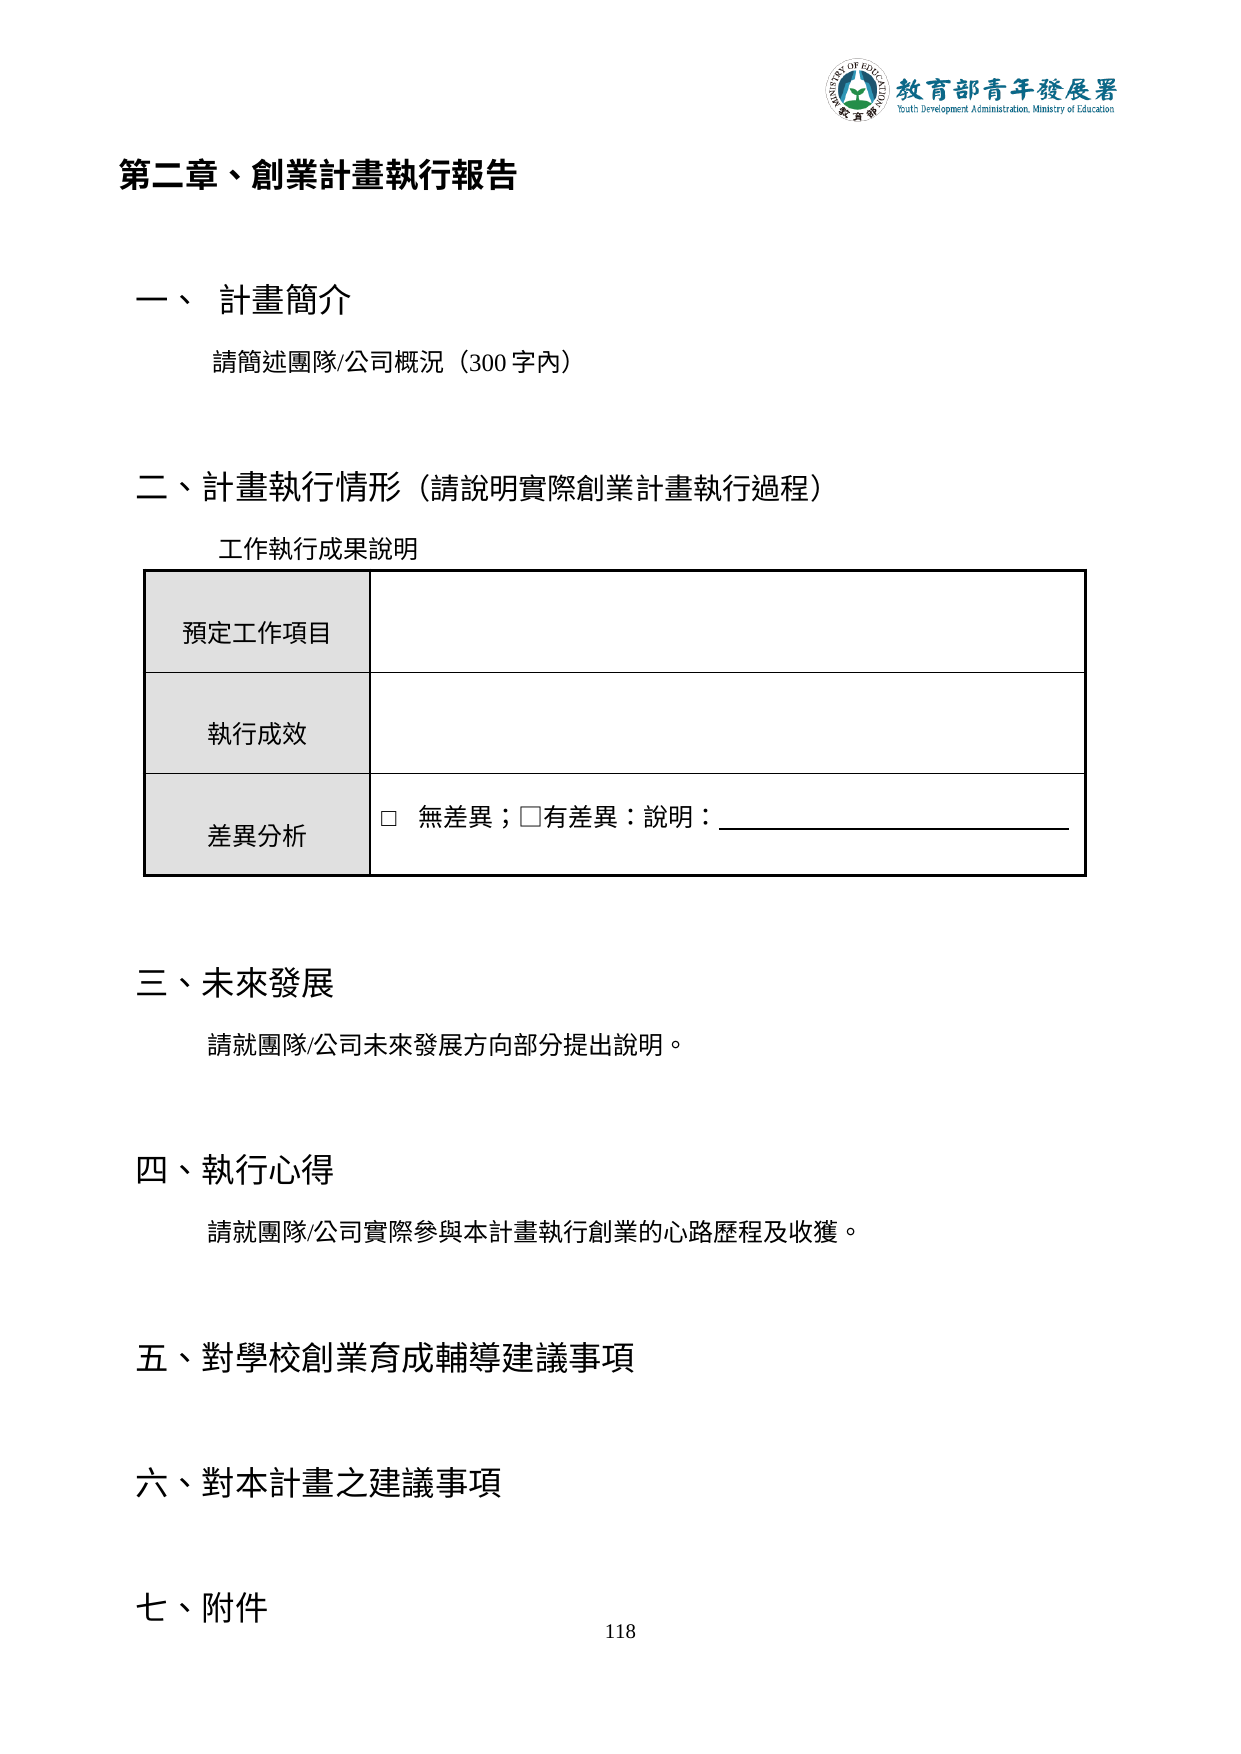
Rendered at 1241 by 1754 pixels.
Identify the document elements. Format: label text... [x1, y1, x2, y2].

table_cell 執行成效 [146, 673, 369, 773]
text 一、 計畫簡介 [118, 256, 1122, 318]
text 二、計畫執行情形（請說明實際創業計畫執行過程） [118, 443, 1122, 506]
table_cell [371, 673, 1084, 773]
text 第二章、創業計畫執行報告 [118, 131, 1122, 193]
text 請就團隊/公司未來發展方向部分提出說明。 [207, 1002, 1103, 1064]
table_header [371, 572, 1084, 672]
text 五、對學校創業育成輔導建議事項 [118, 1314, 1122, 1377]
table_header 預定工作項目 [146, 572, 369, 672]
table_cell 差異分析 [146, 774, 369, 874]
text 請就團隊/公司實際參與本計畫執行創業的心路歷程及收獲。 [207, 1189, 1015, 1252]
text 七、附件 [118, 1564, 1122, 1627]
text 六、對本計畫之建議事項 [118, 1439, 1122, 1502]
text 請簡述團隊/公司概況（300字內） [212, 318, 1122, 381]
text 三、未來發展 [118, 939, 1122, 1002]
text 四、執行心得 [118, 1127, 1122, 1189]
text 工作執行成果說明 [118, 506, 1122, 568]
table_cell 無差異；□有差異：說明： [371, 774, 1084, 874]
